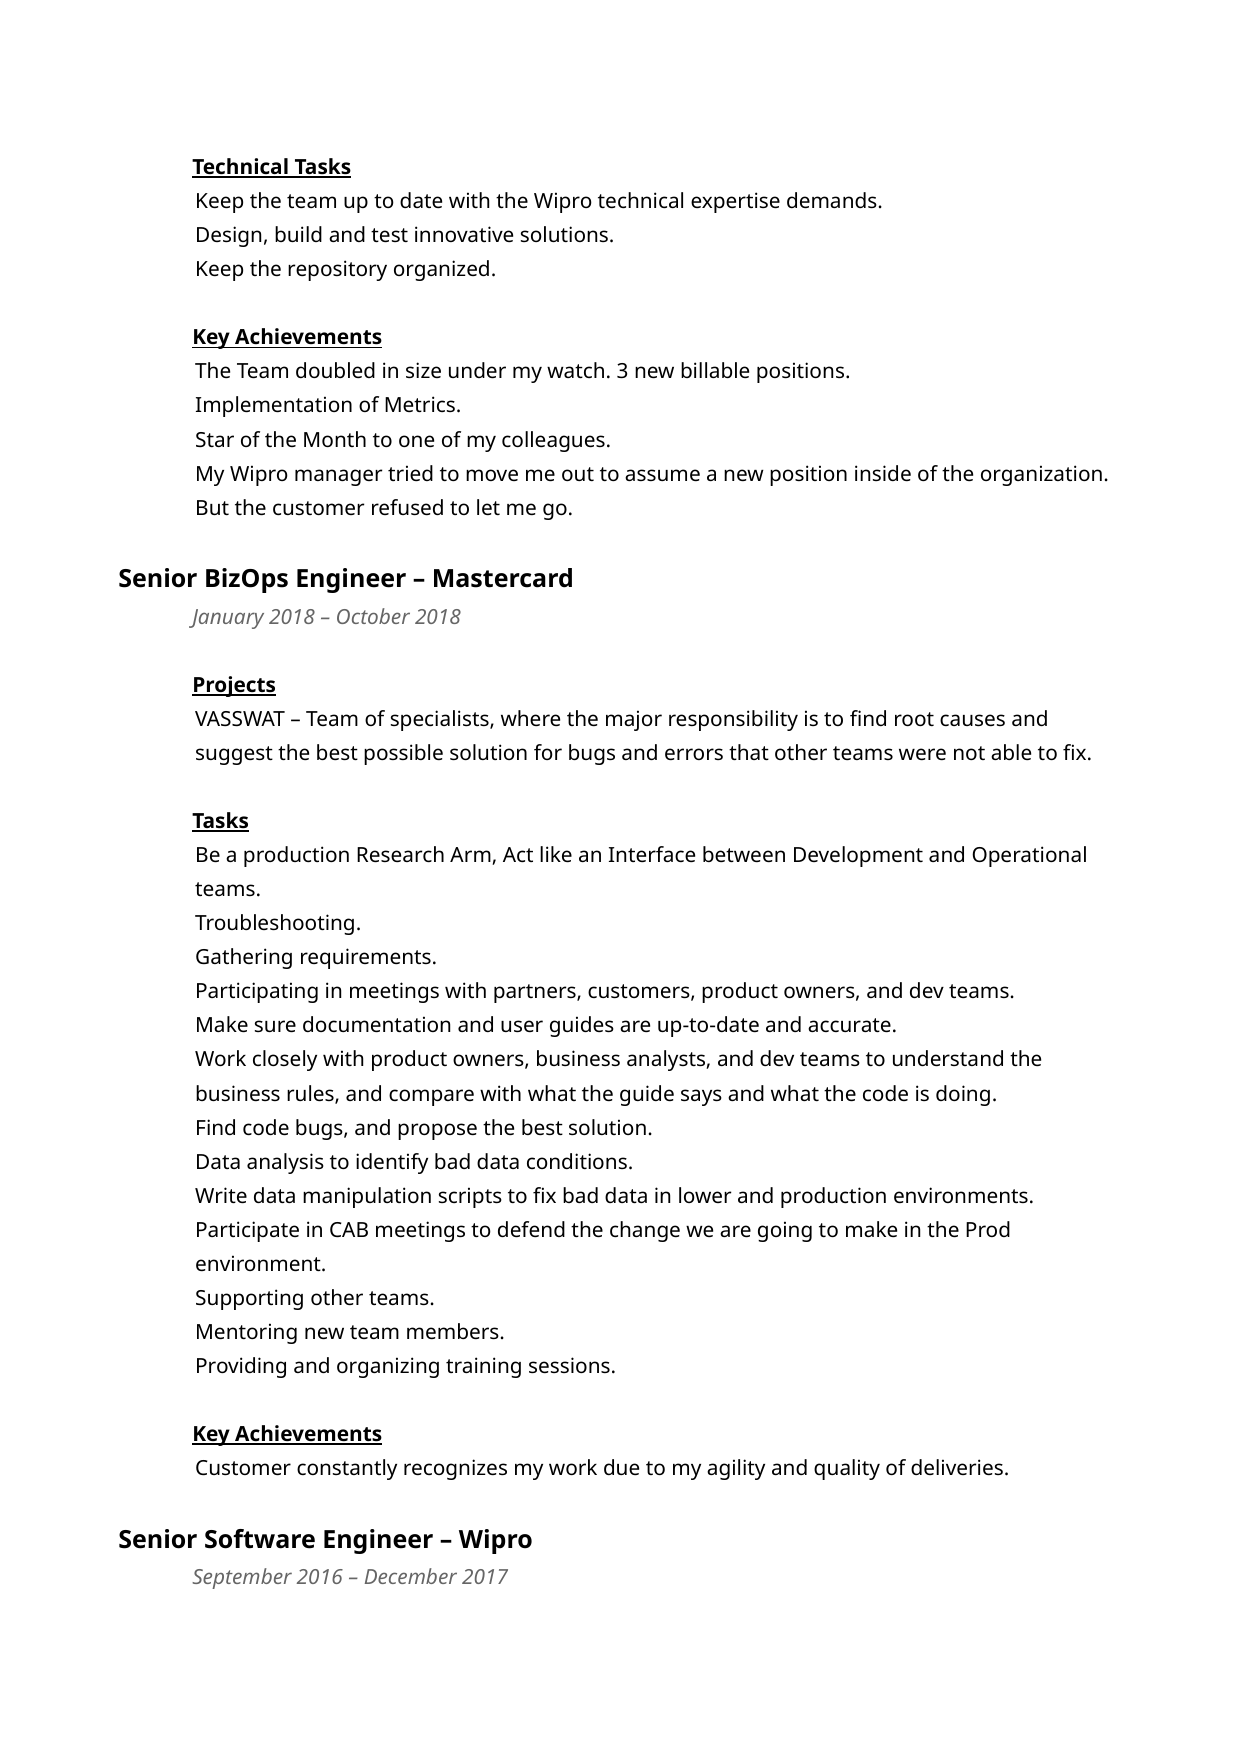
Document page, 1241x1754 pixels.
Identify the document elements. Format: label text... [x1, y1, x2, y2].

text Troubleshooting. [195, 908, 1122, 937]
text Be a production Research Arm, Act like an Interface between Development and Operational teams. [195, 840, 1122, 903]
text My Wipro manager tried to move me out to assume a new position inside of the organization. But the customer refused to let me go. [195, 459, 1122, 521]
text Senior Software Engineer – Wipro [118, 1521, 1122, 1556]
text Make sure documentation and user guides are up-to-date and accurate. [195, 1011, 1122, 1039]
text Customer constantly recognizes my work due to my agility and quality of deliveries. [195, 1453, 1122, 1482]
text Star of the Month to one of my colleagues. [195, 425, 1122, 453]
text Senior BizOps Engineer – Mastercard [118, 561, 1122, 595]
text Design, build and test innovative solutions. [195, 220, 1122, 249]
text Tasks [118, 806, 1122, 834]
text Implementation of Metrics. [195, 391, 1122, 419]
text Technical Tasks [118, 152, 1122, 181]
text The Team doubled in size under my watch. 3 new billable positions. [195, 357, 1122, 385]
text VASSWAT – Team of specialists, where the major responsibility is to find root causes and suggest the best possible solution for bugs and errors that other teams were not able to fix. [195, 704, 1122, 766]
text Mentoring new team members. [195, 1317, 1122, 1346]
text Keep the repository organized. [195, 254, 1122, 283]
text Write data manipulation scripts to fix bad data in lower and production environments. [195, 1181, 1122, 1209]
text Find code bugs, and propose the best solution. [195, 1113, 1122, 1141]
text Key Achievements [118, 1419, 1122, 1448]
text Key Achievements [118, 322, 1122, 351]
text January 2018 – October 2018 [192, 602, 1122, 630]
text Work closely with product owners, business analysts, and dev teams to understand the business rules, and compare with what the guide says and what the code is doing. [195, 1044, 1122, 1107]
text Participate in CAB meetings to defend the change we are going to make in the Prod environment. [195, 1215, 1122, 1277]
text Projects [118, 670, 1122, 698]
text Supporting other teams. [195, 1283, 1122, 1311]
text September 2016 – December 2017 [192, 1562, 1122, 1591]
text Keep the team up to date with the Wipro technical expertise demands. [195, 186, 1122, 215]
text Data analysis to identify bad data conditions. [195, 1147, 1122, 1175]
text Providing and organizing training sessions. [195, 1351, 1122, 1379]
text Participating in meetings with partners, customers, product owners, and dev teams. [195, 976, 1122, 1005]
text Gathering requirements. [195, 942, 1122, 971]
